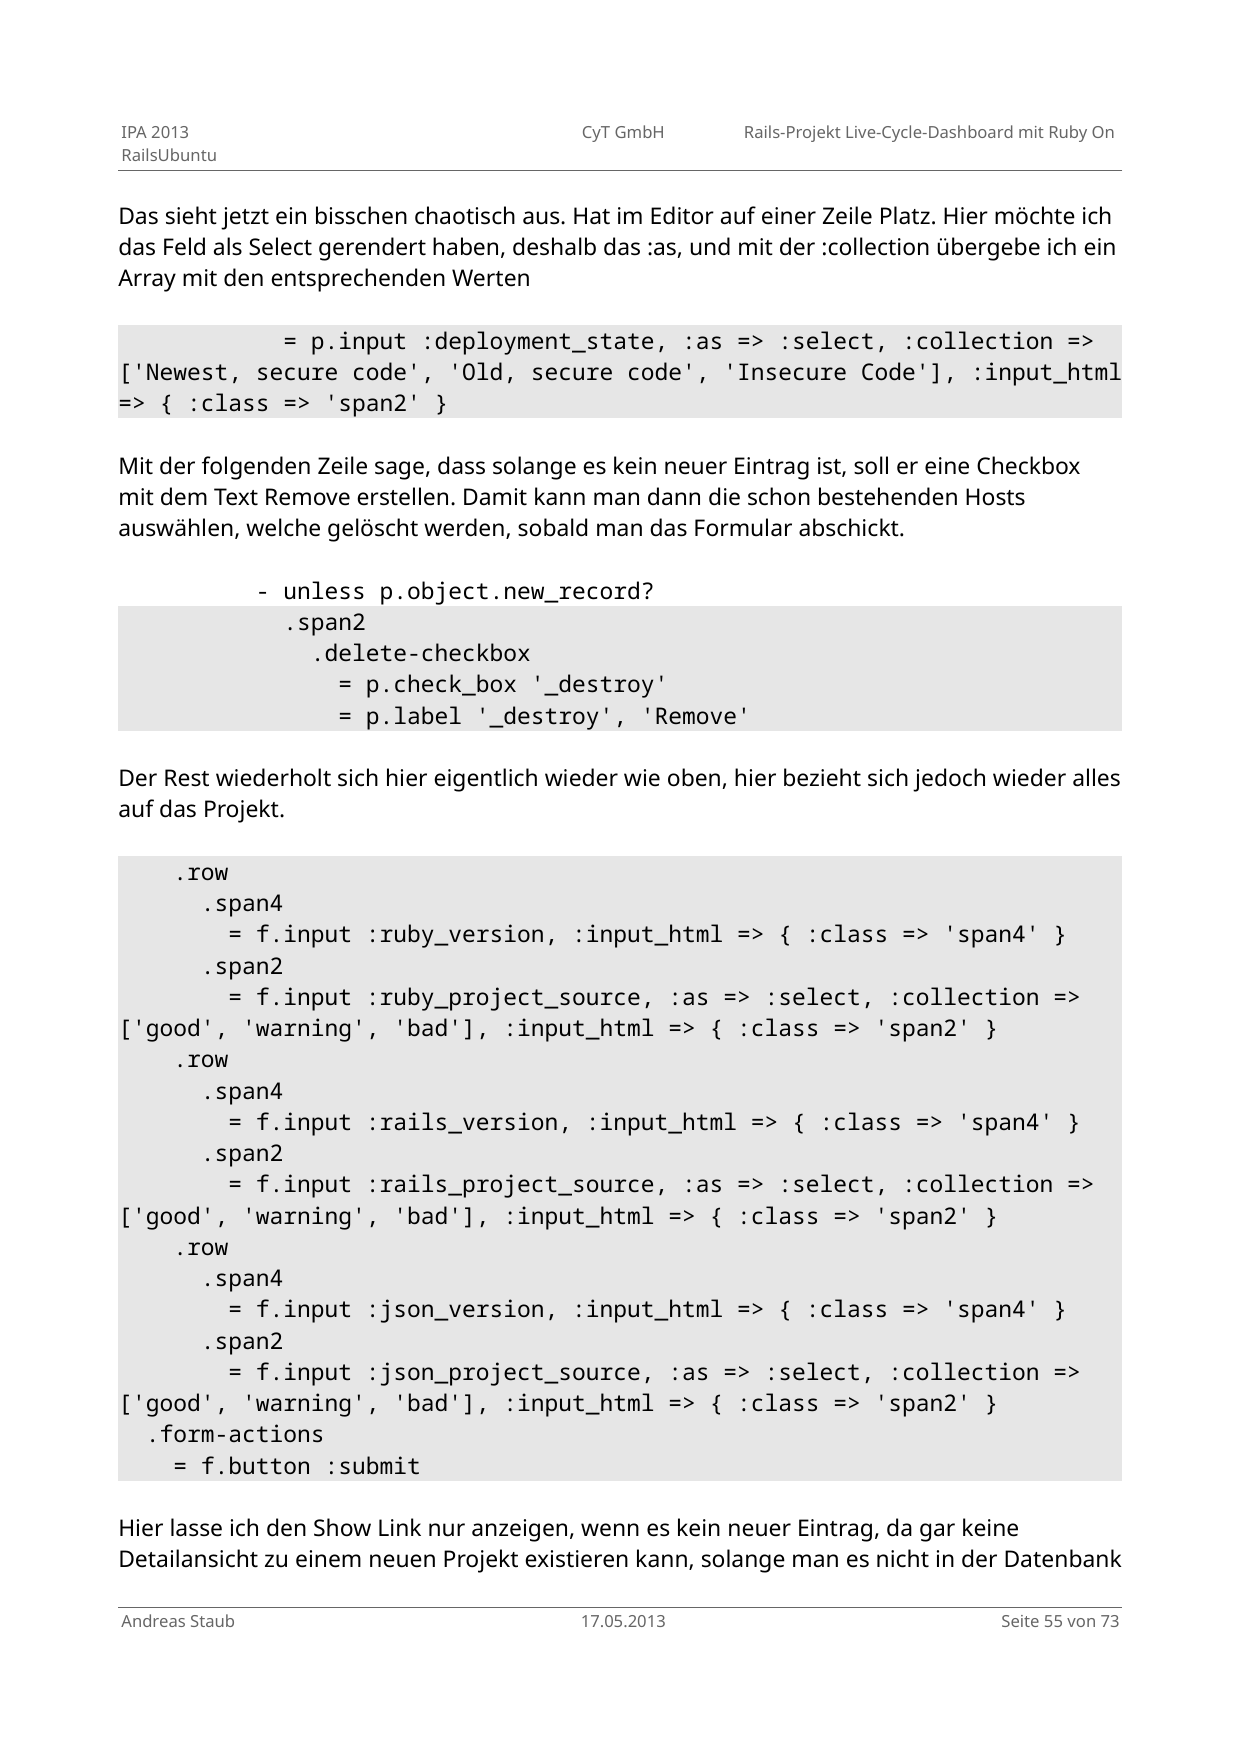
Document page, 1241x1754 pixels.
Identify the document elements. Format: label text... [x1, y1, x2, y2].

text = p.check_box '_destroy' [118, 668, 1122, 700]
text = p.input :deployment_state, :as => :select, :collection => ['Newest, secure code', 'Old, secure code', 'Insecure Code'], :input_html => { :class => 'span2' } [118, 325, 1122, 418]
text .span4 [118, 887, 1122, 918]
text = f.input :json_project_source, :as => :select, :collection => ['good', 'warning', 'bad'], :input_html => { :class => 'span2' } [118, 1356, 1122, 1418]
text .row [118, 856, 1122, 887]
text = p.label '_destroy', 'Remove' [118, 700, 1122, 731]
text = f.input :rails_project_source, :as => :select, :collection => ['good', 'warning', 'bad'], :input_html => { :class => 'span2' } [118, 1168, 1122, 1231]
text Der Rest wiederholt sich hier eigentlich wieder wie oben, hier bezieht sich jedoch wieder alles auf das Projekt. [118, 762, 1122, 825]
text = f.input :json_version, :input_html => { :class => 'span4' } [118, 1293, 1122, 1325]
text .row [118, 1231, 1122, 1262]
text = f.input :rails_version, :input_html => { :class => 'span4' } [118, 1106, 1122, 1137]
text Mit der folgenden Zeile sage, dass solange es kein neuer Eintrag ist, soll er eine Checkbox mit dem Text Remove erstellen. Damit kann man dann die schon bestehenden Hosts auswählen, welche gelöscht werden, sobald man das Formular abschickt. [118, 450, 1122, 543]
text .row [118, 1043, 1122, 1075]
text .span2 [118, 1325, 1122, 1356]
text = f.input :ruby_project_source, :as => :select, :collection => ['good', 'warning', 'bad'], :input_html => { :class => 'span2' } [118, 981, 1122, 1043]
text .form-actions [118, 1418, 1122, 1450]
text .span2 [118, 606, 1122, 637]
text Hier lasse ich den Show Link nur anzeigen, wenn es kein neuer Eintrag, da gar keine Detailansicht zu einem neuen Projekt existieren kann, solange man es nicht in der Datenbank [118, 1512, 1122, 1575]
text .span2 [118, 950, 1122, 981]
text = f.button :submit [118, 1450, 1122, 1481]
text .span4 [118, 1075, 1122, 1106]
text = f.input :ruby_version, :input_html => { :class => 'span4' } [118, 918, 1122, 950]
text .span2 [118, 1137, 1122, 1168]
text .delete-checkbox [118, 637, 1122, 668]
text Das sieht jetzt ein bisschen chaotisch aus. Hat im Editor auf einer Zeile Platz. Hier möchte ich das Feld als Select gerendert haben, deshalb das :as, und mit der :collection übergebe ich ein Array mit den entsprechenden Werten [118, 200, 1122, 293]
text .span4 [118, 1262, 1122, 1293]
text - unless p.object.new_record? [118, 575, 1122, 606]
